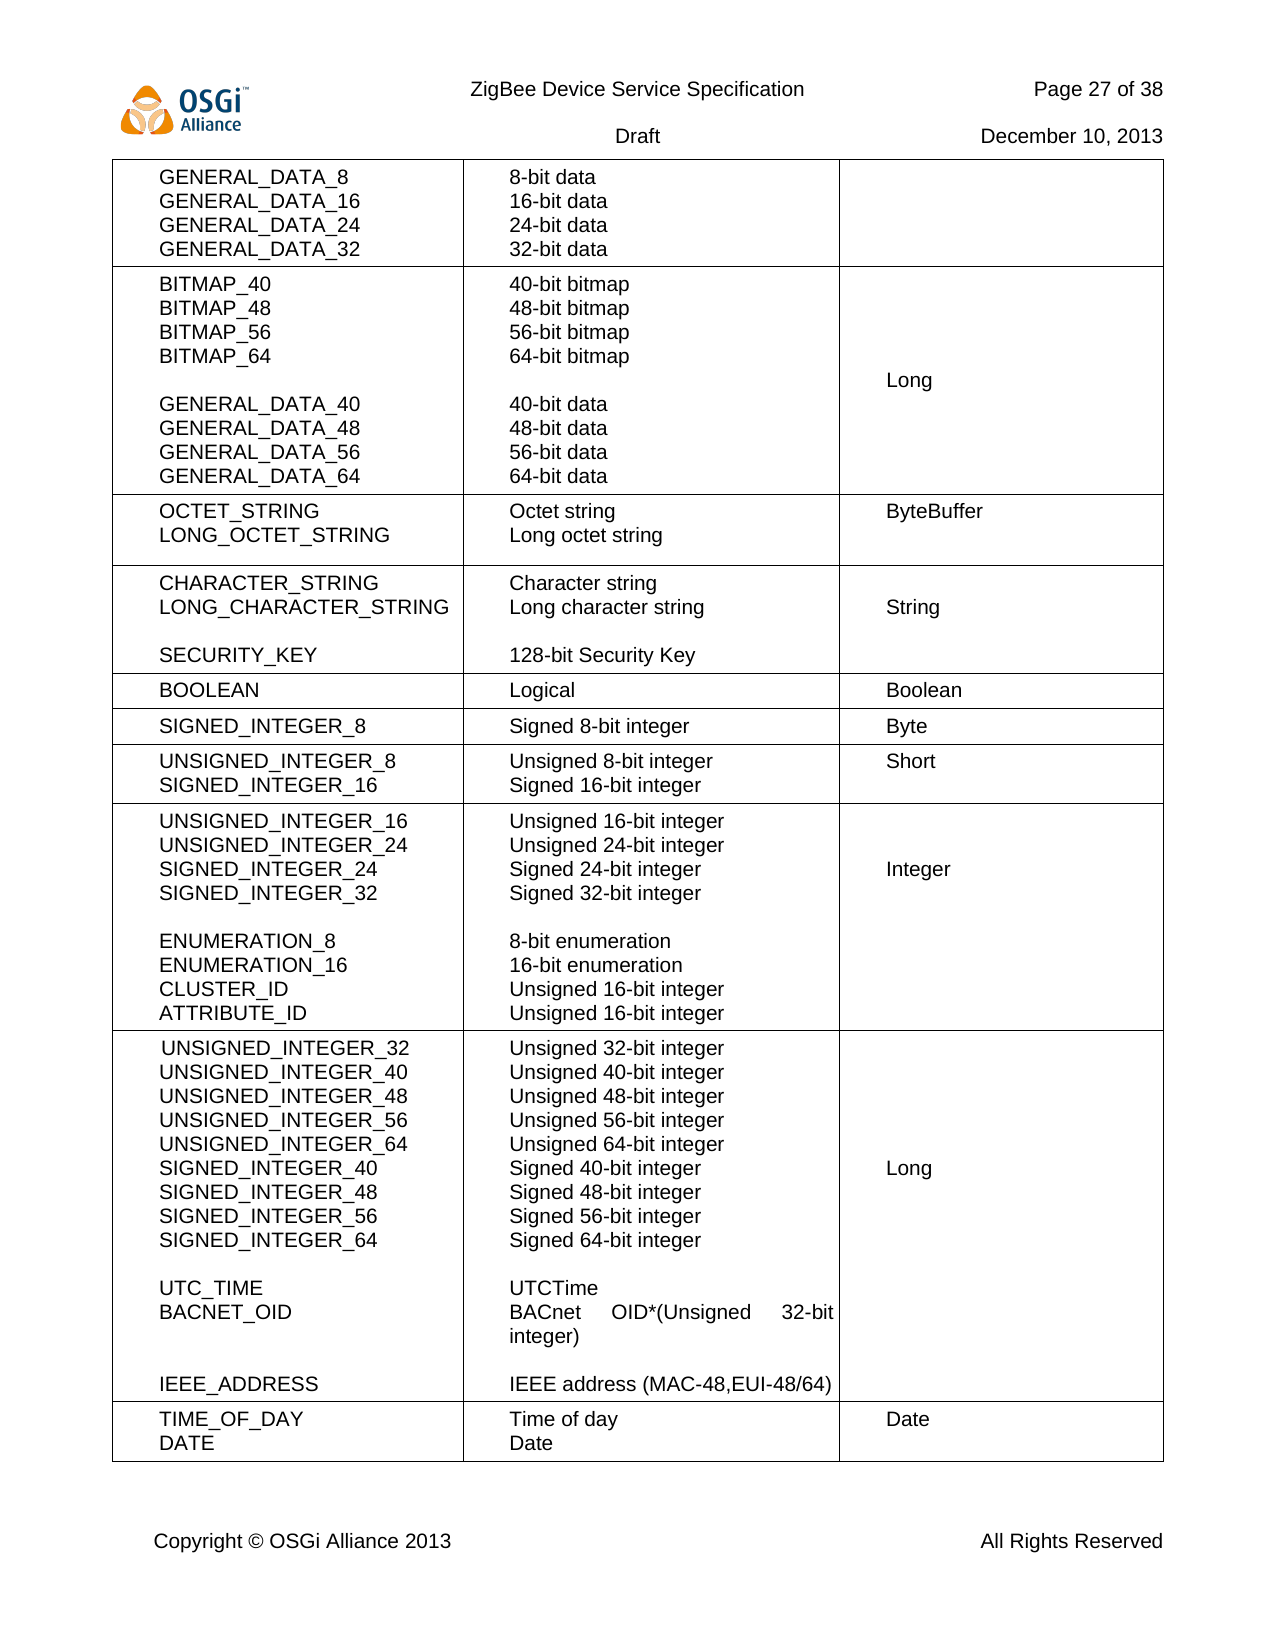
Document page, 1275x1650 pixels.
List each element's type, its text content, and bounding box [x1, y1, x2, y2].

table_cell String [840, 566, 1163, 672]
table_cell Logical [464, 674, 839, 708]
table_cell Character string Long character string 128-bit Security Key [464, 566, 839, 672]
table_cell BITMAP_40 BITMAP_48 BITMAP_56 BITMAP_64 GENERAL_DATA_40 GENERAL_DATA_48 GENERAL_DATA_56 GENERAL_DATA_64 [113, 267, 463, 493]
table_cell Unsigned 16-bit integer Unsigned 24-bit integer Signed 24-bit integer Signed 32-bit integer 8-bit enumeration 16-bit enumeration Unsigned 16-bit integer Unsigned 16-bit integer [464, 804, 839, 1030]
table_cell Short [840, 745, 1163, 803]
table_cell [840, 160, 1163, 266]
table_cell SIGNED_INTEGER_8 [113, 709, 463, 743]
table_cell Long [840, 1031, 1163, 1401]
table_cell GENERAL_DATA_8 GENERAL_DATA_16 GENERAL_DATA_24 GENERAL_DATA_32 [113, 160, 463, 266]
table_cell 8-bit data 16-bit data 24-bit data 32-bit data [464, 160, 839, 266]
table_cell Time of day Date [464, 1402, 839, 1461]
table_cell BOOLEAN [113, 674, 463, 708]
table_cell OCTET_STRING LONG_OCTET_STRING [113, 495, 463, 565]
table_cell Unsigned 8-bit integer Signed 16-bit integer [464, 745, 839, 803]
table_cell UNSIGNED_INTEGER_32 UNSIGNED_INTEGER_40 UNSIGNED_INTEGER_48 UNSIGNED_INTEGER_56 UNSIGNED_INTEGER_64 SIGNED_INTEGER_40 SIGNED_INTEGER_48 SIGNED_INTEGER_56 SIGNED_INTEGER_64 UTC_TIME BACNET_OID IEEE_ADDRESS [113, 1031, 463, 1401]
table_cell UNSIGNED_INTEGER_16 UNSIGNED_INTEGER_24 SIGNED_INTEGER_24 SIGNED_INTEGER_32 ENUMERATION_8 ENUMERATION_16 CLUSTER_ID ATTRIBUTE_ID [113, 804, 463, 1030]
table_cell CHARACTER_STRING LONG_CHARACTER_STRING SECURITY_KEY [113, 566, 463, 672]
table_cell Signed 8-bit integer [464, 709, 839, 743]
table_cell 40-bit bitmap 48-bit bitmap 56-bit bitmap 64-bit bitmap 40-bit data 48-bit data 56-bit data 64-bit data [464, 267, 839, 493]
table_cell UNSIGNED_INTEGER_8 SIGNED_INTEGER_16 [113, 745, 463, 803]
table_cell Octet string Long octet string [464, 495, 839, 565]
table_cell ByteBuffer [840, 495, 1163, 565]
table_cell Unsigned 32-bit integer Unsigned 40-bit integer Unsigned 48-bit integer Unsigned 56-bit integer Unsigned 64-bit integer Signed 40-bit integer Signed 48-bit integer Signed 56-bit integer Signed 64-bit integer UTCTime BACnet OID*(Unsigned 32-bit integer) IEEE address (MAC-48,EUI-48/64) [464, 1031, 839, 1401]
table_cell Long [840, 267, 1163, 493]
table_cell TIME_OF_DAY DATE [113, 1402, 463, 1461]
table_cell Date [840, 1402, 1163, 1461]
table_cell Byte [840, 709, 1163, 743]
picture [113, 78, 257, 142]
table_cell Boolean [840, 674, 1163, 708]
table_cell Integer [840, 804, 1163, 1030]
